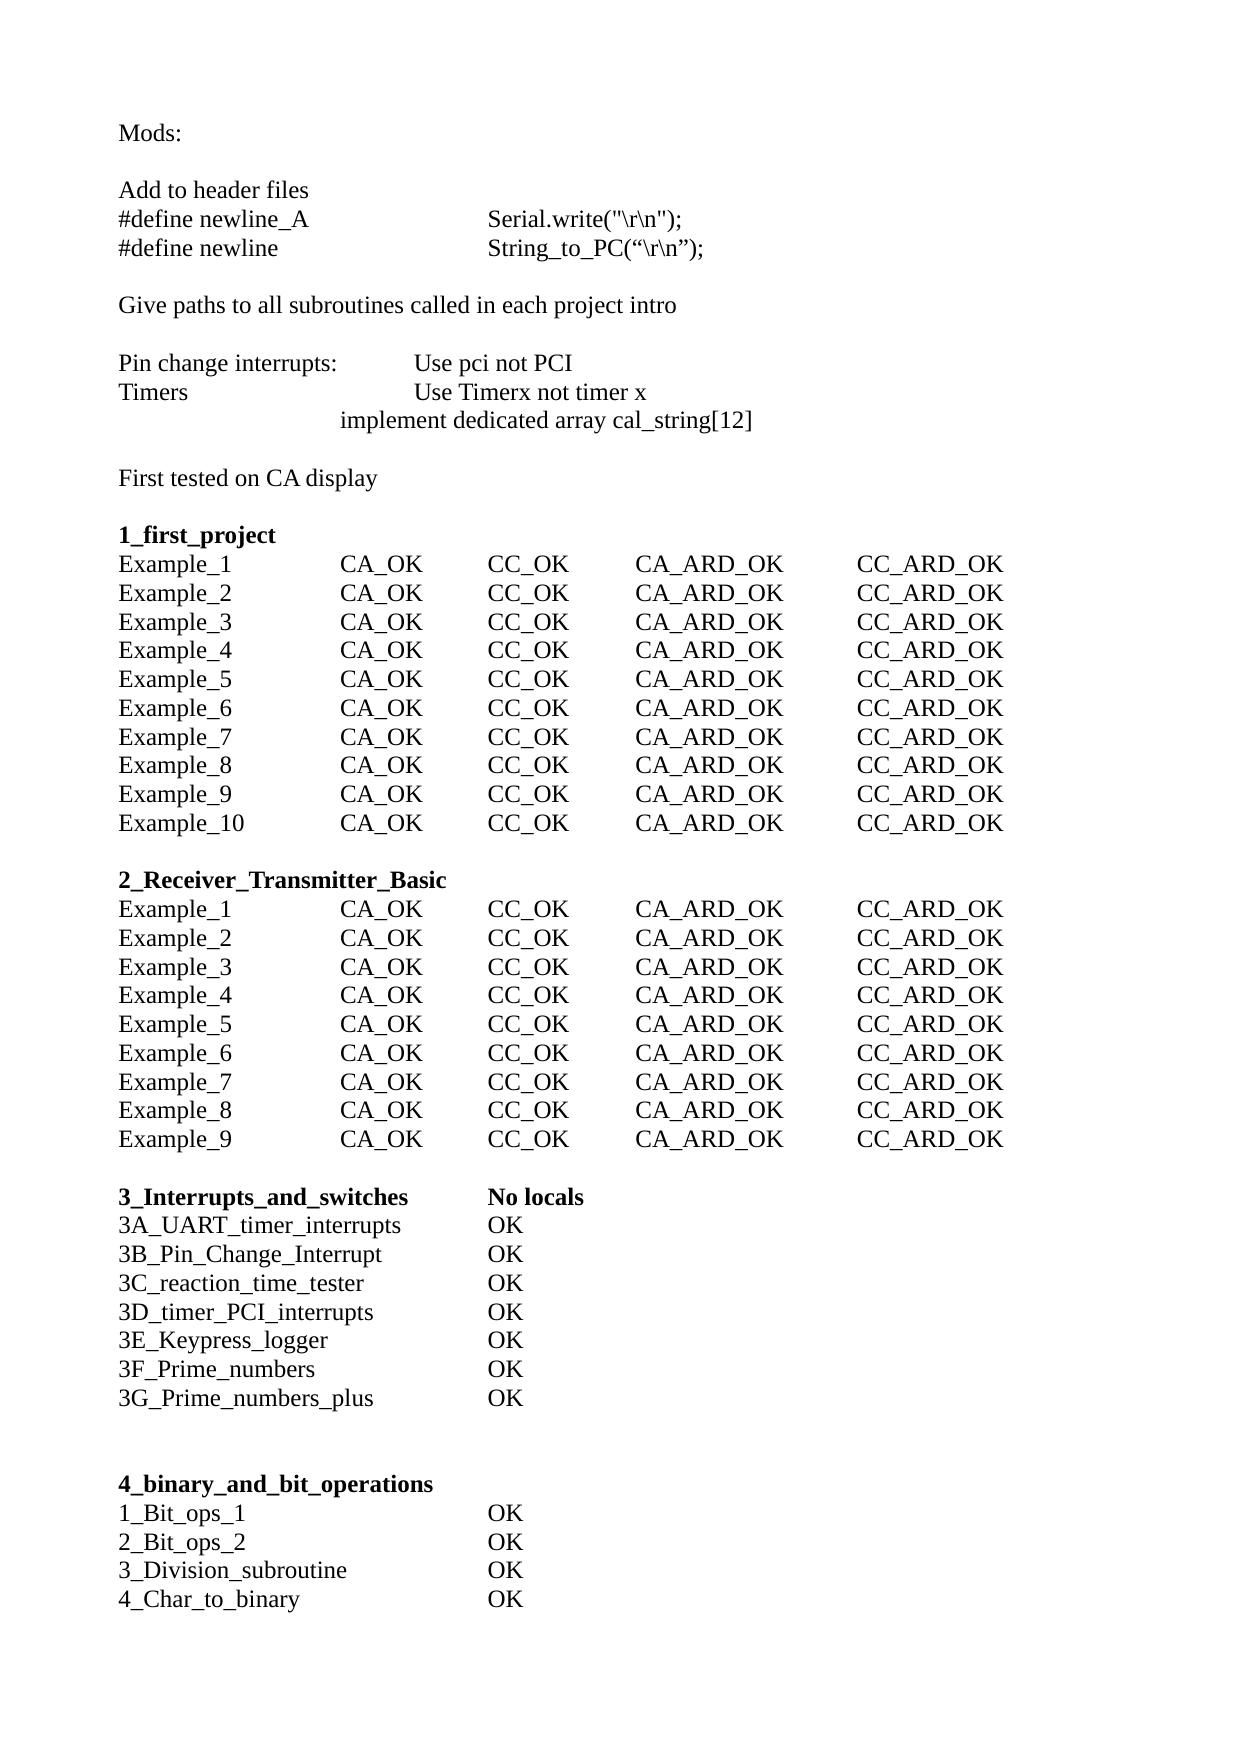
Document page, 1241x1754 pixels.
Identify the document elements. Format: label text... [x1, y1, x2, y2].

text Timers Use Timerx not timer x [118, 377, 1122, 406]
text 3_Division_subroutine OK [118, 1556, 1122, 1584]
text 3B_Pin_Change_Interrupt OK [118, 1239, 1122, 1268]
text Example_4 CA_OK CC_OK CA_ARD_OK CC_ARD_OK [118, 981, 1122, 1009]
text Example_9 CA_OK CC_OK CA_ARD_OK CC_ARD_OK [118, 779, 1122, 808]
text 1_first_project [118, 521, 1122, 549]
text Example_7 CA_OK CC_OK CA_ARD_OK CC_ARD_OK [118, 1067, 1122, 1096]
text Example_4 CA_OK CC_OK CA_ARD_OK CC_ARD_OK [118, 636, 1122, 664]
text Mods: [118, 118, 1122, 147]
text implement dedicated array cal_string[12] [118, 406, 1122, 434]
text 3A_UART_timer_interrupts OK [118, 1211, 1122, 1239]
text Example_5 CA_OK CC_OK CA_ARD_OK CC_ARD_OK [118, 1009, 1122, 1038]
text Pin change interrupts: Use pci not PCI [118, 348, 1122, 377]
text 3_Interrupts_and_switches No locals [118, 1182, 1122, 1211]
text Example_3 CA_OK CC_OK CA_ARD_OK CC_ARD_OK [118, 607, 1122, 636]
text First tested on CA display [118, 463, 1122, 492]
text Example_7 CA_OK CC_OK CA_ARD_OK CC_ARD_OK [118, 722, 1122, 751]
text 3F_Prime_numbers OK [118, 1354, 1122, 1383]
text 1_Bit_ops_1 OK [118, 1498, 1122, 1527]
text Example_6 CA_OK CC_OK CA_ARD_OK CC_ARD_OK [118, 1038, 1122, 1067]
text Example_2 CA_OK CC_OK CA_ARD_OK CC_ARD_OK [118, 578, 1122, 607]
text Example_1 CA_OK CC_OK CA_ARD_OK CC_ARD_OK [118, 549, 1122, 578]
text Example_1 CA_OK CC_OK CA_ARD_OK CC_ARD_OK [118, 894, 1122, 923]
text 2_Receiver_Transmitter_Basic [118, 866, 1122, 894]
text Add to header files [118, 176, 1122, 204]
text 3C_reaction_time_tester OK [118, 1268, 1122, 1297]
text 3D_timer_PCI_interrupts OK [118, 1297, 1122, 1326]
text 2_Bit_ops_2 OK [118, 1527, 1122, 1556]
text Example_10 CA_OK CC_OK CA_ARD_OK CC_ARD_OK [118, 808, 1122, 837]
text Example_6 CA_OK CC_OK CA_ARD_OK CC_ARD_OK [118, 693, 1122, 722]
text 4_Char_to_binary OK [118, 1584, 1122, 1613]
text #define newline_A Serial.write("\r\n"); [118, 204, 1122, 233]
text 3E_Keypress_logger OK [118, 1326, 1122, 1354]
text Example_8 CA_OK CC_OK CA_ARD_OK CC_ARD_OK [118, 1096, 1122, 1124]
text Give paths to all subroutines called in each project intro [118, 291, 1122, 319]
text Example_8 CA_OK CC_OK CA_ARD_OK CC_ARD_OK [118, 751, 1122, 779]
text 3G_Prime_numbers_plus OK [118, 1383, 1122, 1412]
text 4_binary_and_bit_operations [118, 1469, 1122, 1498]
text #define newline String_to_PC(“\r\n”); [118, 233, 1122, 262]
text Example_3 CA_OK CC_OK CA_ARD_OK CC_ARD_OK [118, 952, 1122, 981]
text Example_9 CA_OK CC_OK CA_ARD_OK CC_ARD_OK [118, 1124, 1122, 1153]
text Example_5 CA_OK CC_OK CA_ARD_OK CC_ARD_OK [118, 664, 1122, 693]
text Example_2 CA_OK CC_OK CA_ARD_OK CC_ARD_OK [118, 923, 1122, 952]
